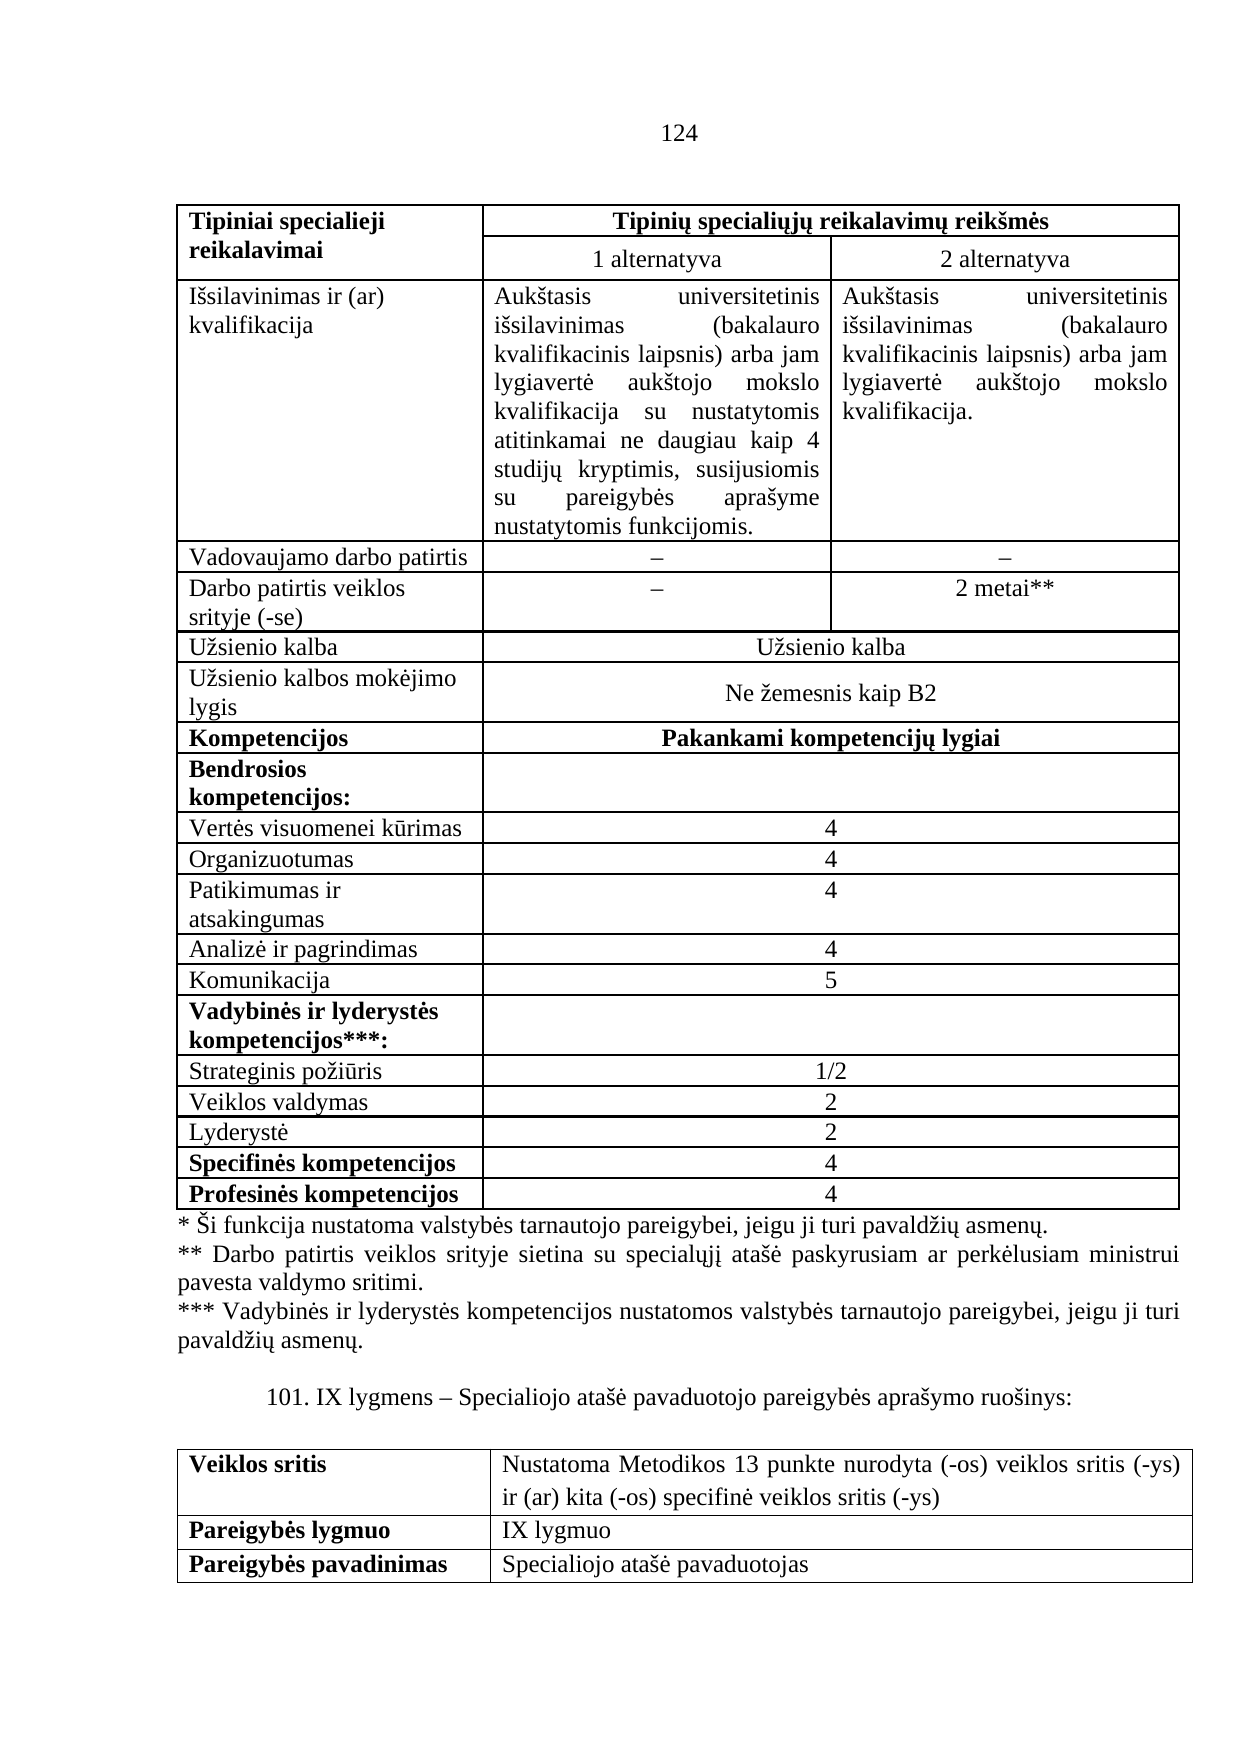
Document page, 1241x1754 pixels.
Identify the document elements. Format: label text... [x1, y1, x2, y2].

table_cell Darbo patirtis veiklos srityje (-se) [178, 573, 482, 630]
table_cell 2 alternatyva [832, 237, 1178, 279]
table_cell Vadovaujamo darbo patirtis [178, 542, 482, 571]
table_cell Strateginis požiūris [178, 1056, 482, 1084]
table_cell Bendrosios kompetencijos: [178, 754, 482, 811]
table_cell 4 [484, 844, 1178, 873]
table_cell Pareigybės pavadinimas [178, 1550, 490, 1582]
table_cell – [832, 542, 1178, 571]
table_header Veiklos sritis [178, 1450, 490, 1515]
table_cell Aukštasis universitetinis išsilavinimas (bakalauro kvalifikacinis laipsnis) arba jam lygiavertė aukštojo mokslo kvalifikacija. [832, 281, 1178, 540]
table_cell 4 [484, 1179, 1178, 1208]
table_cell – [484, 573, 830, 630]
text ** Darbo patirtis veiklos srityje sietina su specialųjį atašė paskyrusiam ar perkėlusiam ministrui pavesta valdymo sritimi. [177, 1239, 1181, 1296]
table_cell Užsienio kalba [178, 633, 482, 661]
table_cell Pareigybės lygmuo [178, 1516, 490, 1549]
table_cell Užsienio kalba [484, 633, 1178, 661]
table_cell Užsienio kalbos mokėjimo lygis [178, 663, 482, 721]
table_header Nustatoma Metodikos 13 punkte nurodyta (-os) veiklos sritis (-ys) ir (ar) kita (-os) specifinė veiklos sritis (-ys) [491, 1450, 1192, 1515]
table_cell Specialiojo atašė pavaduotojas [491, 1550, 1192, 1582]
table_cell 5 [484, 965, 1178, 994]
table_cell Lyderystė [178, 1118, 482, 1146]
table_cell Aukštasis universitetinis išsilavinimas (bakalauro kvalifikacinis laipsnis) arba jam lygiavertė aukštojo mokslo kvalifikacija su nustatytomis atitinkamai ne daugiau kaip 4 studijų kryptimis, susijusiomis su pareigybės aprašyme nustatytomis funkcijomis. [484, 281, 830, 540]
table_cell Pakankami kompetencijų lygiai [484, 723, 1178, 752]
table_cell Tipinių specialiųjų reikalavimų reikšmės [484, 206, 1178, 235]
table_cell Profesinės kompetencijos [178, 1179, 482, 1208]
text 101. IX lygmens – Specialiojo atašė pavaduotojo pareigybės aprašymo ruošinys: [177, 1382, 1181, 1411]
table_cell Patikimumas ir atsakingumas [178, 875, 482, 932]
table_cell IX lygmuo [491, 1516, 1192, 1549]
table_cell Vertės visuomenei kūrimas [178, 813, 482, 842]
text *** Vadybinės ir lyderystės kompetencijos nustatomos valstybės tarnautojo pareigybei, jeigu ji turi pavaldžių asmenų. [177, 1296, 1181, 1354]
table_cell 2 [484, 1118, 1178, 1146]
table_cell Vadybinės ir lyderystės kompetencijos***: [178, 996, 482, 1054]
table_cell Ne žemesnis kaip B2 [484, 663, 1178, 721]
table_cell Specifinės kompetencijos [178, 1148, 482, 1177]
table_cell 4 [484, 1148, 1178, 1177]
table_cell 1/2 [484, 1056, 1178, 1084]
table_cell 2 metai** [832, 573, 1178, 630]
table_cell 4 [484, 935, 1178, 963]
table_cell Išsilavinimas ir (ar) kvalifikacija [178, 281, 482, 540]
table_cell Kompetencijos [178, 723, 482, 752]
table_cell Tipiniai specialieji reikalavimai [178, 206, 482, 279]
table_cell – [484, 542, 830, 571]
table_cell Organizuotumas [178, 844, 482, 873]
text * Ši funkcija nustatoma valstybės tarnautojo pareigybei, jeigu ji turi pavaldžių asmenų. [177, 1210, 1181, 1239]
table_cell 4 [484, 813, 1178, 842]
table_cell 1 alternatyva [484, 237, 830, 279]
table_cell 2 [484, 1087, 1178, 1115]
table_cell [484, 754, 1178, 811]
table_cell 4 [484, 875, 1178, 932]
table_cell Analizė ir pagrindimas [178, 935, 482, 963]
table_cell Komunikacija [178, 965, 482, 994]
table_cell [484, 996, 1178, 1054]
table_cell Veiklos valdymas [178, 1087, 482, 1115]
